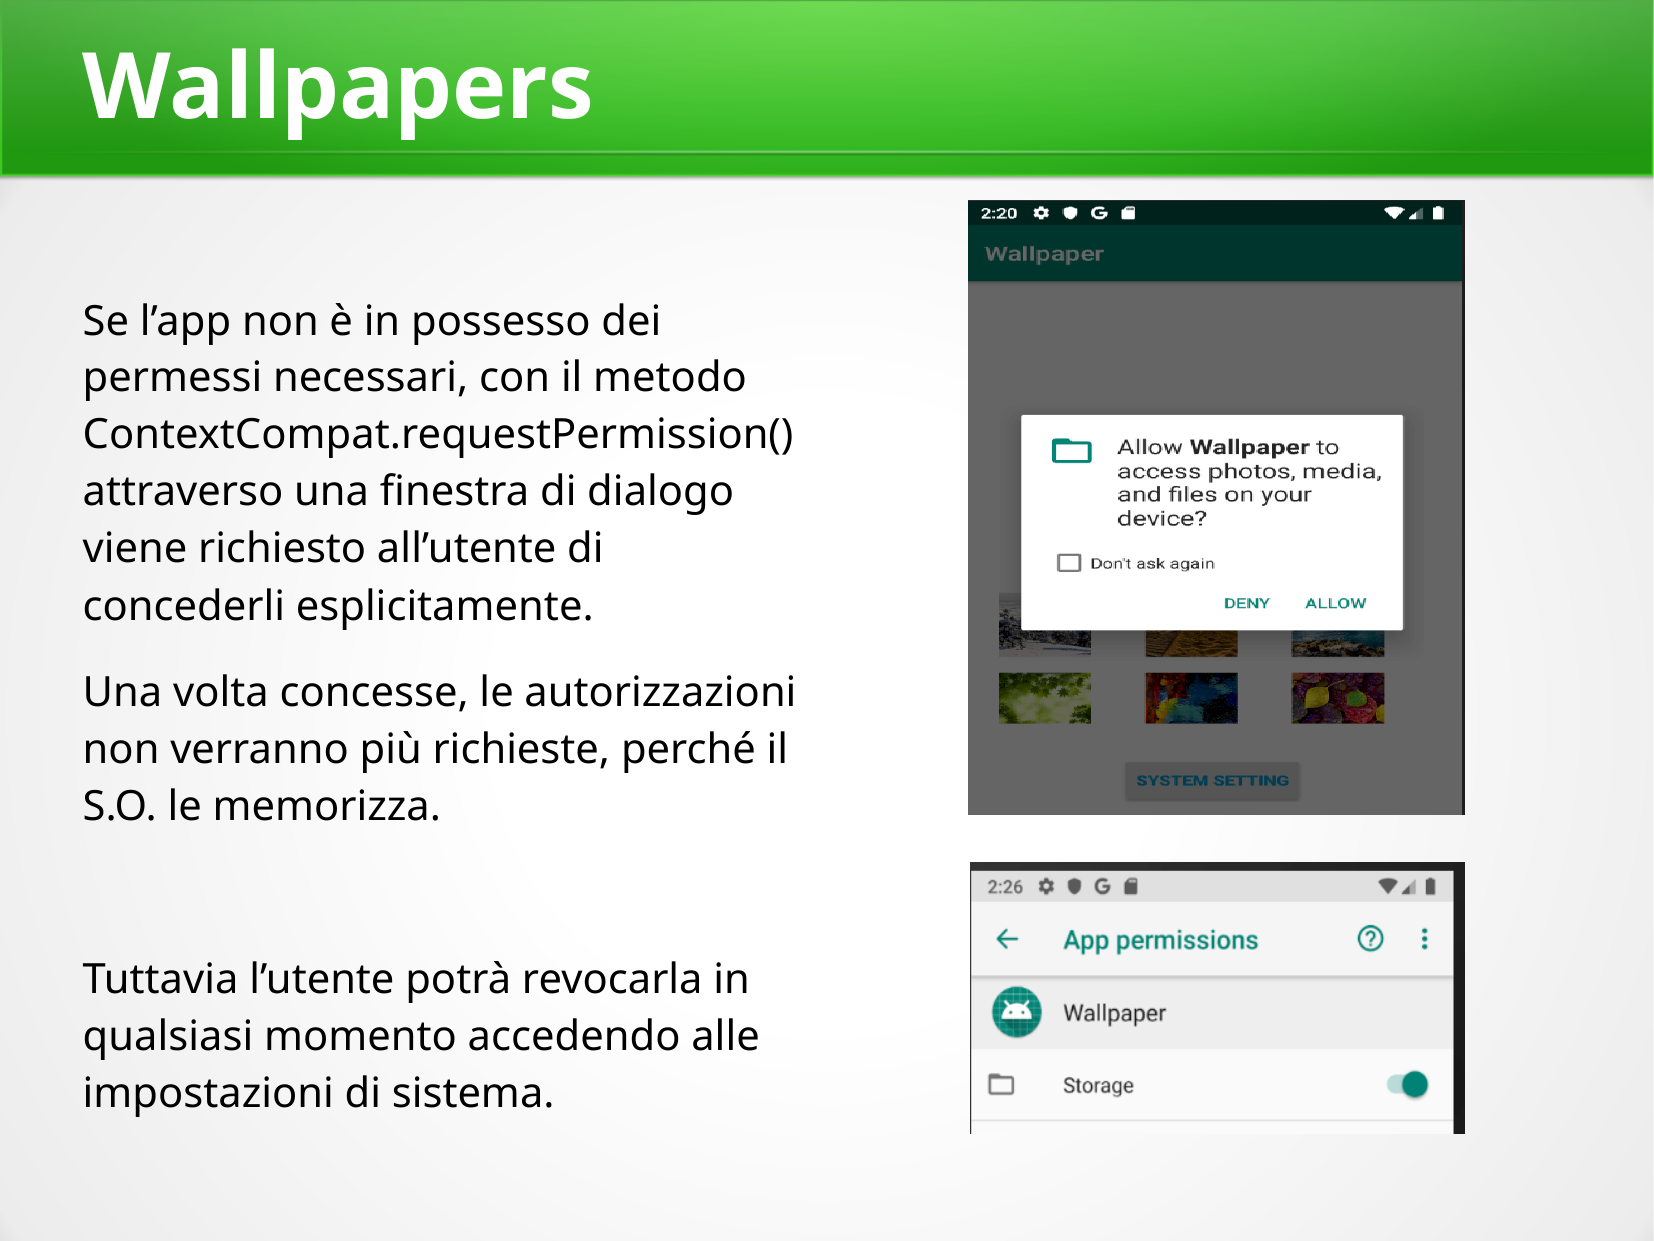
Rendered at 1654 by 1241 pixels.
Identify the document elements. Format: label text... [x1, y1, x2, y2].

title Wallpapers [82, 11, 1571, 154]
picture [0, 0, 1654, 1241]
list Se l’app non è in possesso dei permessi necessari, con il metodo ContextCompat.requestPermission() attraverso una finestra di dialogo viene richiesto all’utente di concederli esplicitamente. Una volta concesse, le autorizzazioni non verranno più richieste, perché il S.O. le memorizza. Tuttavia l’utente potrà revocarla in qualsiasi momento accedendo alle impostazioni di sistema. [82, 290, 809, 1193]
